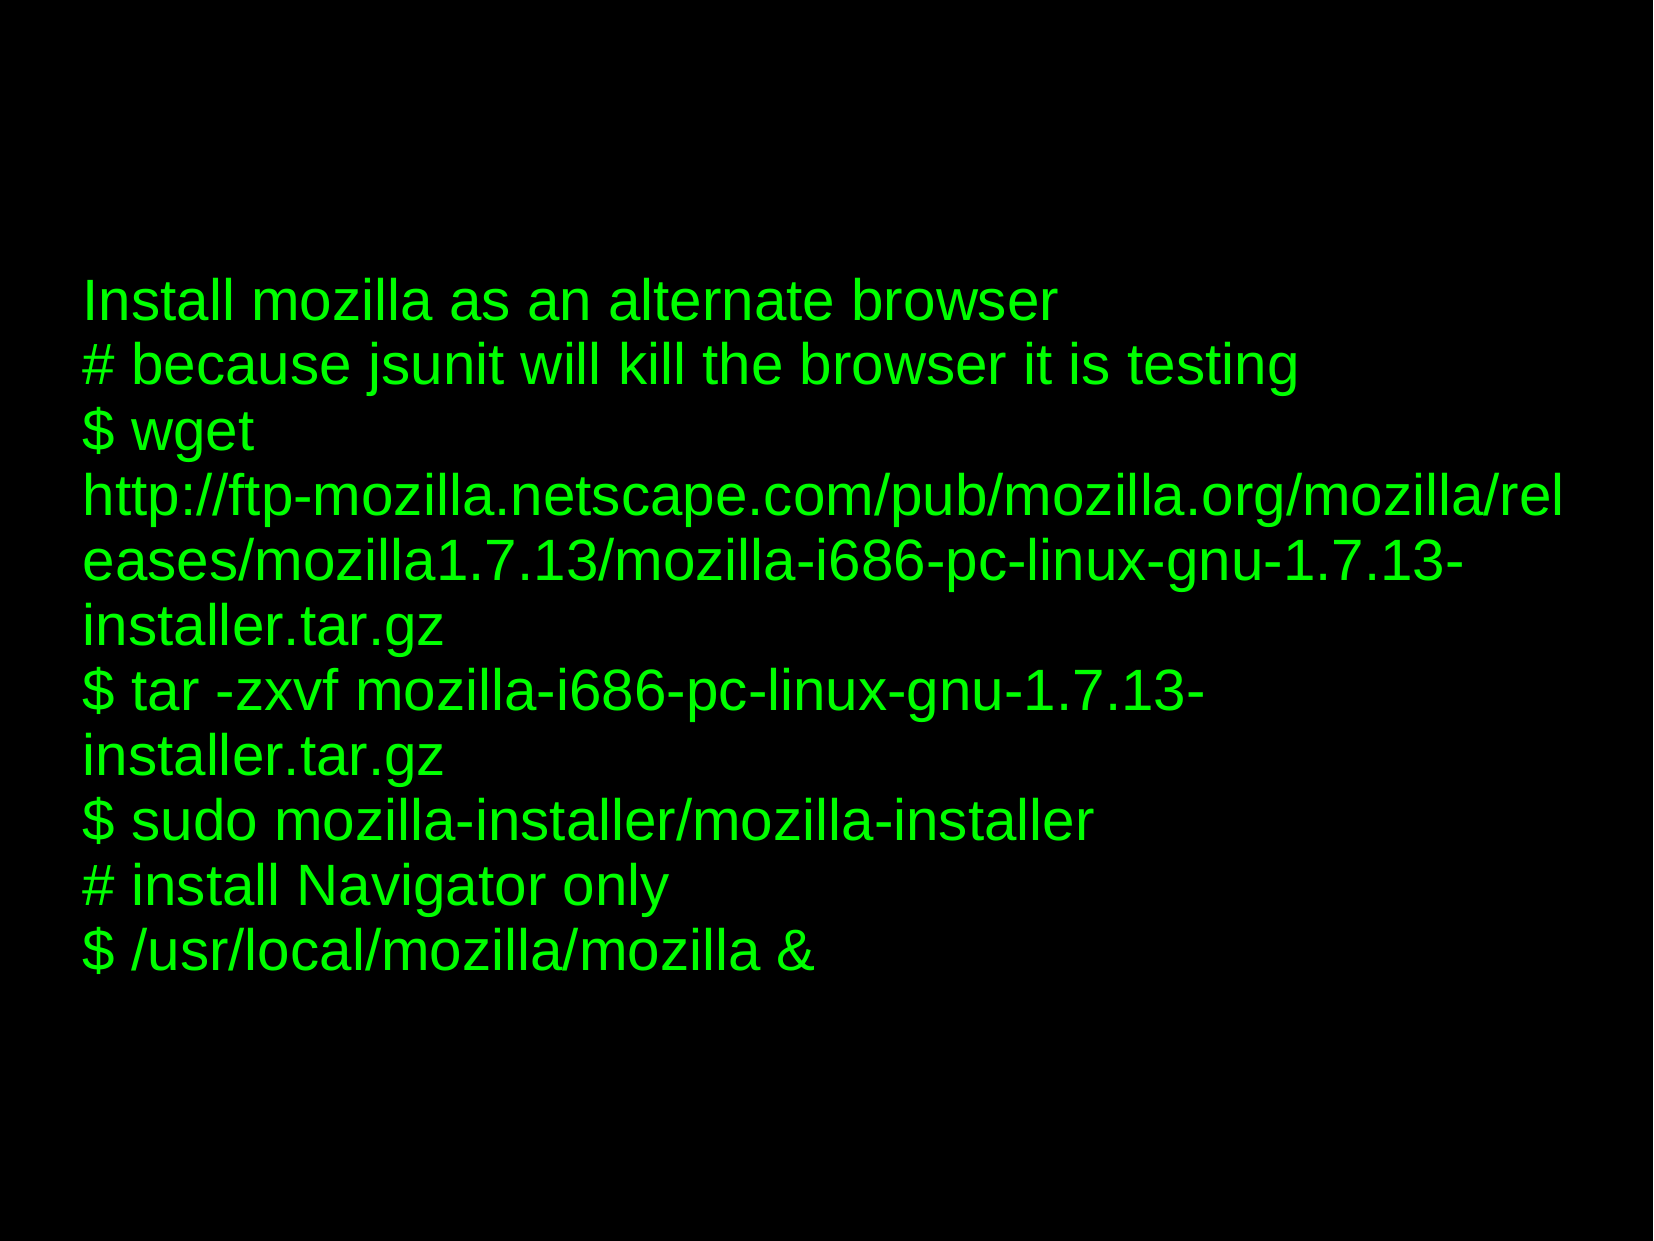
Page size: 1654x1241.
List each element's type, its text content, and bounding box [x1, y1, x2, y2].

title Install mozilla as an alternate browser # because jsunit will kill the browser it is testing $ wget http://ftp-mozilla.netscape.com/pub/mozilla.org/mozilla/releases/mozilla1.7.13/mozilla-i686-pc-linux-gnu-1.7.13-installer.tar.gz $ tar -zxvf mozilla-i686-pc-linux-gnu-1.7.13-installer.tar.gz $ sudo mozilla-installer/mozilla-installer # install Navigator only $ /usr/local/mozilla/mozilla & [82, 49, 1571, 1201]
